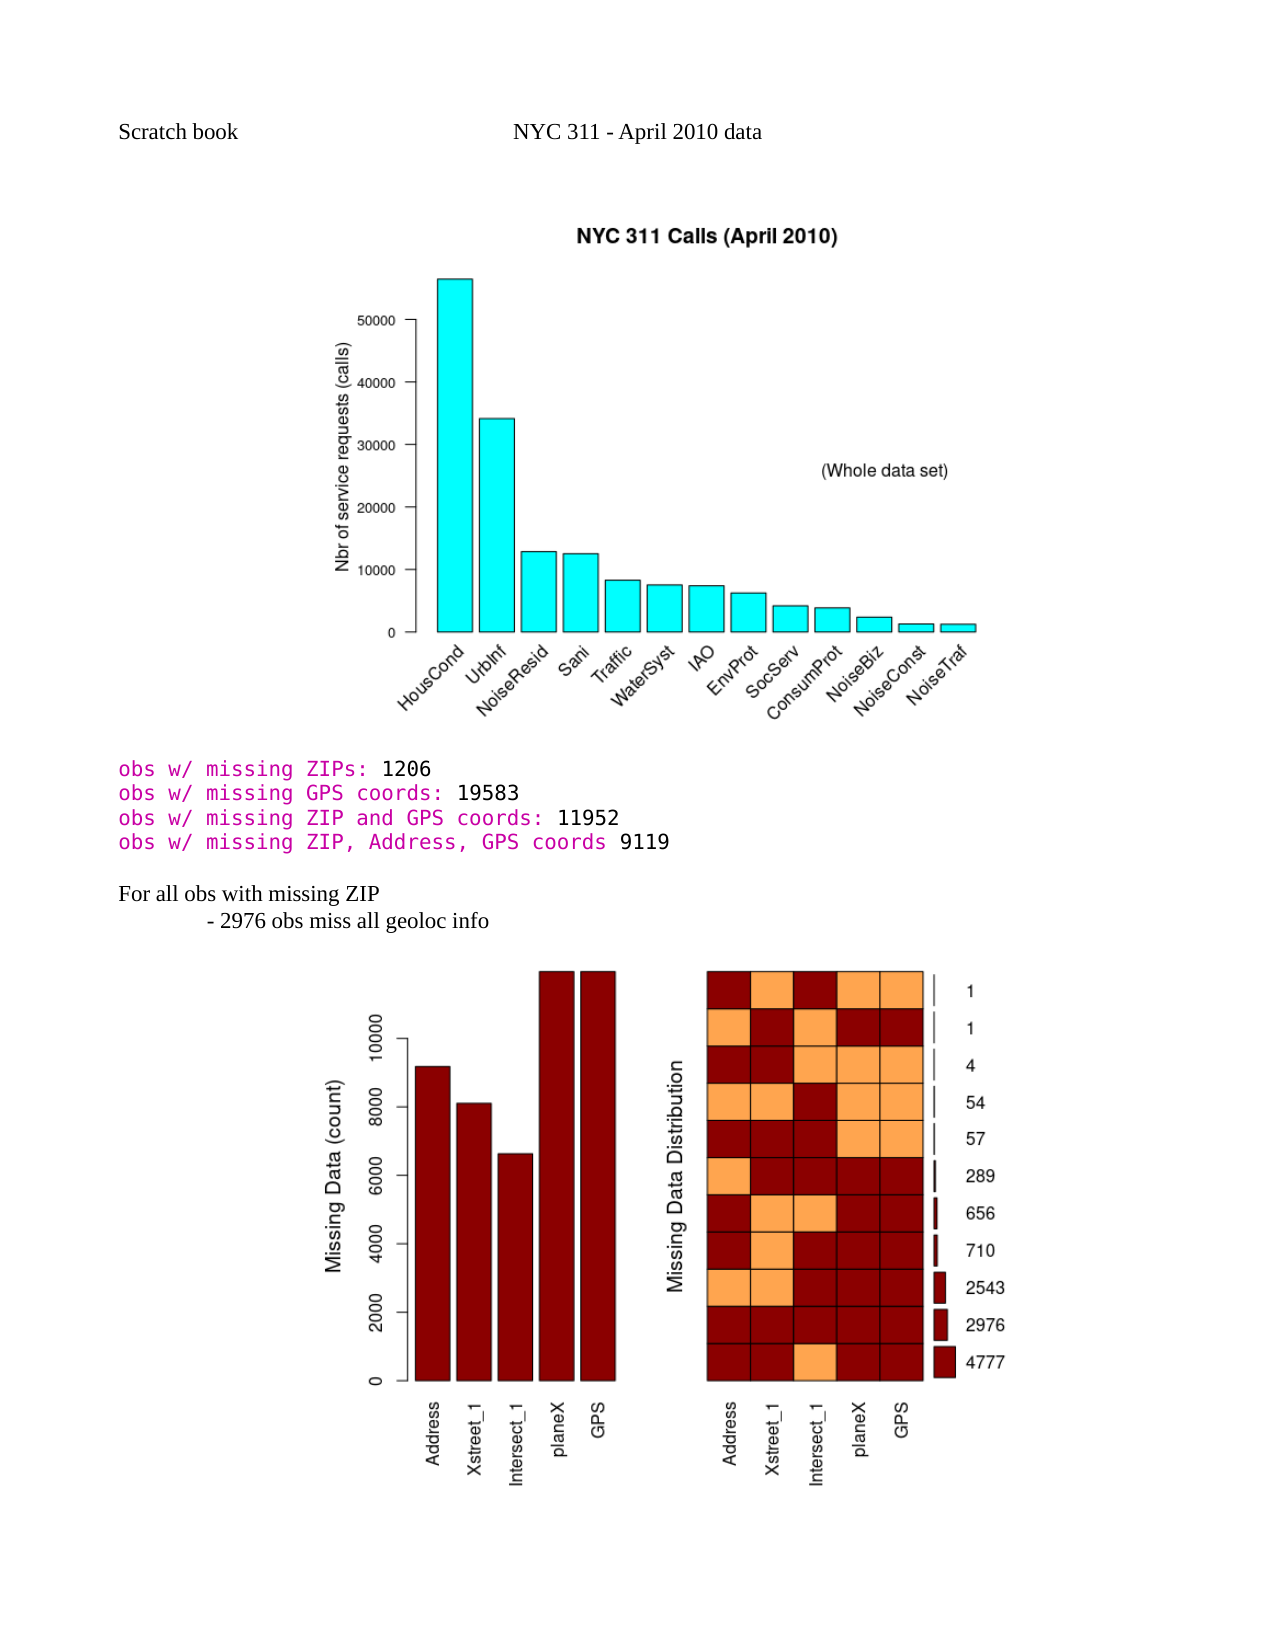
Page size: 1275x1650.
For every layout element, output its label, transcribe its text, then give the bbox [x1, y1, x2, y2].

text obs w/ missing ZIPs: 1206 [118, 757, 1157, 781]
text obs w/ missing ZIP and GPS coords: 11952 [118, 806, 1157, 830]
picture [313, 949, 1013, 1488]
text obs w/ missing ZIP, Address, GPS coords 9119 [118, 830, 1157, 854]
text For all obs with missing ZIP [118, 880, 1157, 907]
text - 2976 obs miss all geoloc info [118, 907, 1157, 933]
text obs w/ missing GPS coords: 19583 [118, 781, 1157, 806]
picture [333, 205, 1002, 733]
